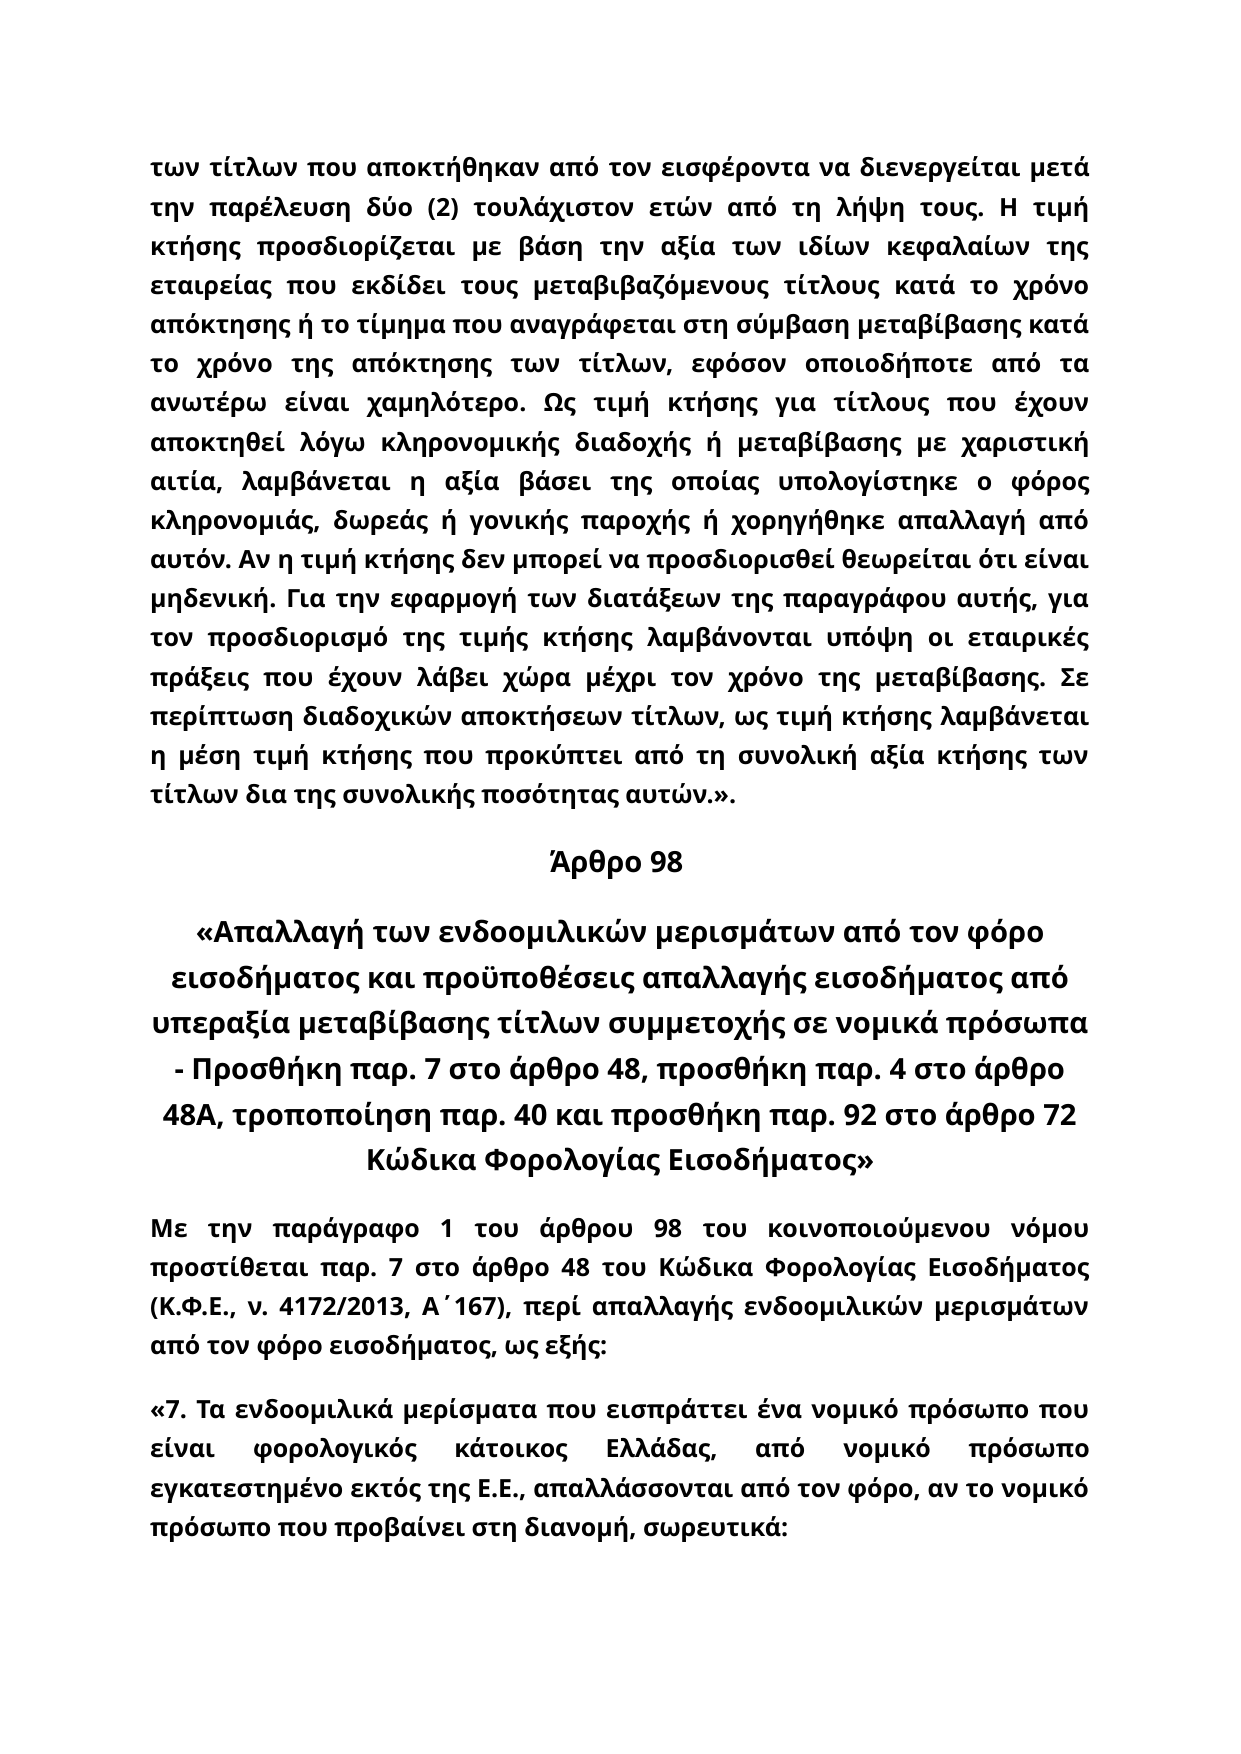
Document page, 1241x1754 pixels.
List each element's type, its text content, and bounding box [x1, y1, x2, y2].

subtitle Άρθρο 98 [150, 841, 1090, 881]
subtitle «Απαλλαγή των ενδοομιλικών μερισμάτων από τον φόρο εισοδήματος και προϋποθέσεις απαλλαγής εισοδήματος από υπεραξία μεταβίβασης τίτλων συμμετοχής σε νομικά πρόσωπα - Προσθήκη παρ. 7 στο άρθρο 48, προσθήκη παρ. 4 στο άρθρο 48Α, τροποποίηση παρ. 40 και προσθήκη παρ. 92 στο άρθρο 72 Κώδικα Φορολογίας Εισοδήματος» [150, 911, 1090, 1179]
text «7. Τα ενδοομιλικά μερίσματα που εισπράττει ένα νομικό πρόσωπο που είναι φορολογικός κάτοικος Ελλάδας, από νομικό πρόσωπο εγκατεστημένο εκτός της Ε.Ε., απαλλάσσονται από τον φόρο, αν το νομικό πρόσωπο που προβαίνει στη διανομή, σωρευτικά: [150, 1392, 1090, 1543]
text των τίτλων που αποκτήθηκαν από τον εισφέροντα να διενεργείται μετά την παρέλευση δύο (2) τουλάχιστον ετών από τη λήψη τους. Η τιμή κτήσης προσδιορίζεται με βάση την αξία των ιδίων κεφαλαίων της εταιρείας που εκδίδει τους μεταβιβαζόμενους τίτλους κατά το χρόνο απόκτησης ή το τίμημα που αναγράφεται στη σύμβαση μεταβίβασης κατά το χρόνο της απόκτησης των τίτλων, εφόσον οποιοδήποτε από τα ανωτέρω είναι χαμηλότερο. Ως τιμή κτήσης για τίτλους που έχουν αποκτηθεί λόγω κληρονομικής διαδοχής ή μεταβίβασης με χαριστική αιτία, λαμβάνεται η αξία βάσει της οποίας υπολογίστηκε ο φόρος κληρονομιάς, δωρεάς ή γονικής παροχής ή χορηγήθηκε απαλλαγή από αυτόν. Αν η τιμή κτήσης δεν μπορεί να προσδιορισθεί θεωρείται ότι είναι μηδενική. Για την εφαρμογή των διατάξεων της παραγράφου αυτής, για τον προσδιορισμό της τιμής κτήσης λαμβάνονται υπόψη οι εταιρικές πράξεις που έχουν λάβει χώρα μέχρι τον χρόνο της μεταβίβασης. Σε περίπτωση διαδοχικών αποκτήσεων τίτλων, ως τιμή κτήσης λαμβάνεται η μέση τιμή κτήσης που προκύπτει από τη συνολική αξία κτήσης των τίτλων δια της συνολικής ποσότητας αυτών.». [150, 150, 1090, 811]
text Με την παράγραφο 1 του άρθρου 98 του κοινοποιούμενου νόμου προστίθεται παρ. 7 στο άρθρο 48 του Κώδικα Φορολογίας Εισοδήματος (Κ.Φ.Ε., ν. 4172/2013, Α΄167), περί απαλλαγής ενδοομιλικών μερισμάτων από τον φόρο εισοδήματος, ως εξής: [150, 1210, 1090, 1362]
